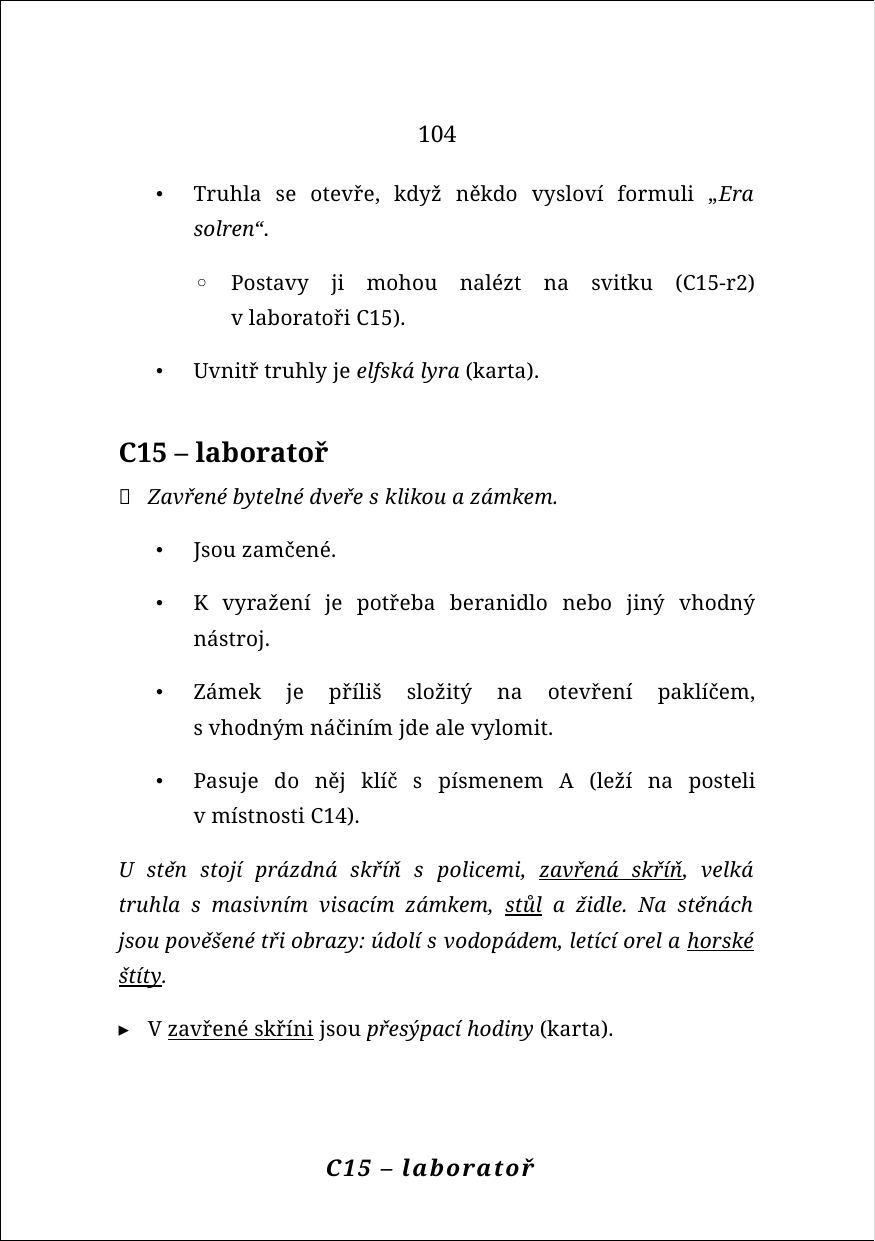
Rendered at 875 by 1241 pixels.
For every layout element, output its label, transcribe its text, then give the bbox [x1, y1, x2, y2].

list K⁠ vyražení je potřeba beranidlo nebo jiný vhodný nástroj. [156, 588, 756, 652]
list Uvnitř truhly je elfská lyra (karta). [156, 356, 756, 385]
text 🚪 Zavřené bytelné dveře s⁠ klikou a⁠ zámkem. [118, 482, 756, 510]
list Truhla se otevře, když někdo vysloví formuli „Era solren“. [156, 179, 756, 243]
text ▸ V⁠ zavřené skříni jsou přesýpací hodiny (karta). [118, 1014, 756, 1043]
list Postavy ji mohou nalézt na svitku (C15-r2) v⁠ laboratoři C15). [193, 268, 756, 332]
list Zámek je příliš složitý na otevření paklíčem, s⁠ vhodným náčiním jde ale vylomit. [156, 677, 756, 741]
text U⁠ stěn stojí prázdná skříň s⁠ policemi, zavřená skříň, velká truhla s⁠ masivním visacím zámkem, stůl a⁠ židle. Na stěnách jsou pověšené tři obrazy: údolí s⁠ vodopádem, letící orel a⁠ horské štíty. [118, 855, 756, 990]
list Jsou zamčené. [156, 535, 756, 564]
subtitle C15 – laboratoř [118, 433, 756, 470]
list Pasuje do něj klíč s⁠ písmenem A⁠ (leží na posteli v⁠ místnosti C14). [156, 766, 756, 830]
